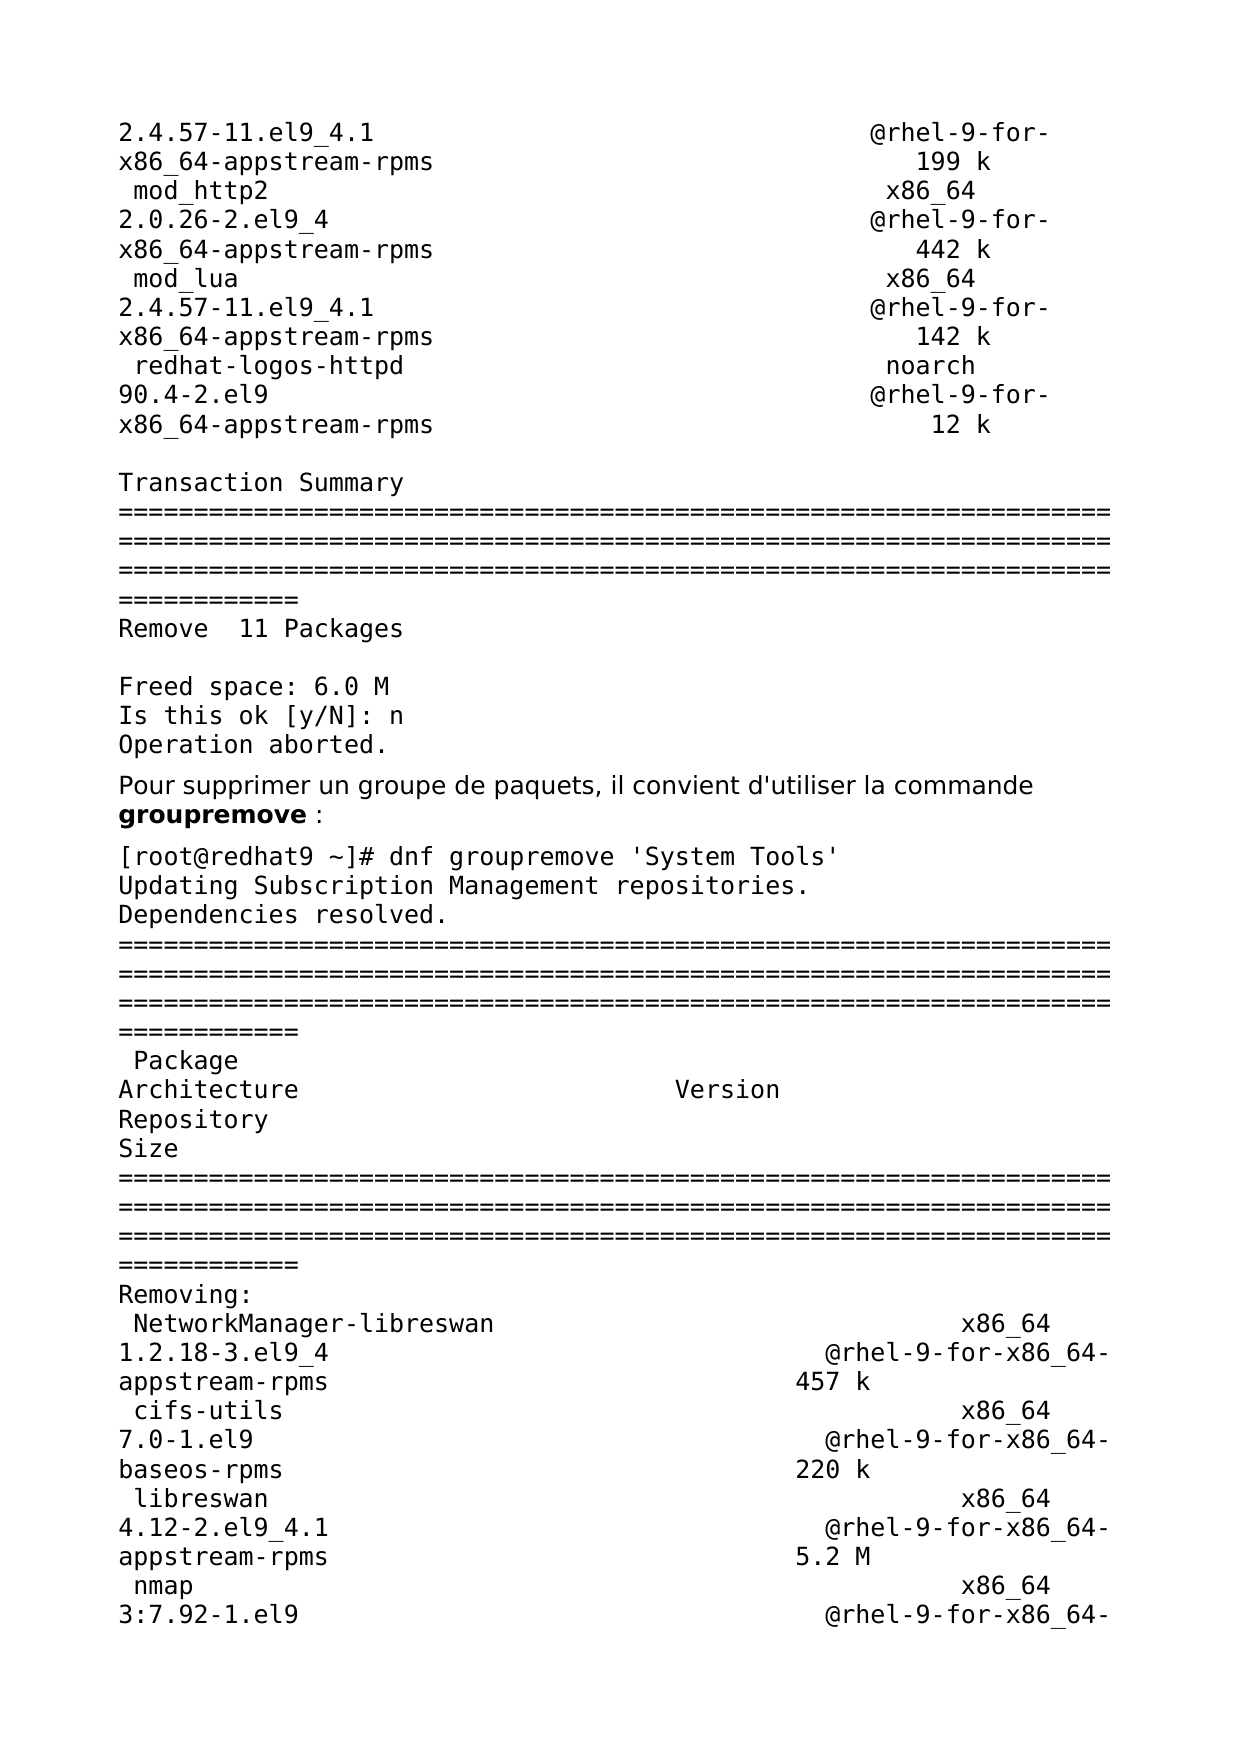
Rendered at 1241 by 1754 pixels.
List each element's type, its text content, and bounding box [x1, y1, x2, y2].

text [root@redhat9 ~]# dnf groupremove 'System Tools' Updating Subscription Management repositories. Dependencies resolved. ================================================================================================================================================================================================================== Package Architecture Version Repository Size ================================================================================================================================================================================================================== Removing: NetworkManager-libreswan x86_64 1.2.18-3.el9_4 @rhel-9-for-x86_64-appstream-rpms 457 k cifs-utils x86_64 7.0-1.el9 @rhel-9-for-x86_64-baseos-rpms 220 k libreswan x86_64 4.12-2.el9_4.1 @rhel-9-for-x86_64-appstream-rpms 5.2 M nmap x86_64 3:7.92-1.el9 @rhel-9-for-x86_64- [118, 842, 1122, 1630]
text 2.4.57-11.el9_4.1 @rhel-9-for-x86_64-appstream-rpms 199 k mod_http2 x86_64 2.0.26-2.el9_4 @rhel-9-for-x86_64-appstream-rpms 442 k mod_lua x86_64 2.4.57-11.el9_4.1 @rhel-9-for-x86_64-appstream-rpms 142 k redhat-logos-httpd noarch 90.4-2.el9 @rhel-9-for-x86_64-appstream-rpms 12 k Transaction Summary ================================================================================================================================================================================================================== Remove 11 Packages Freed space: 6.0 M Is this ok [y/N]: n Operation aborted. [118, 118, 1122, 760]
text Pour supprimer un groupe de paquets, il convient d'utiliser la commande groupremove : [118, 772, 1122, 830]
